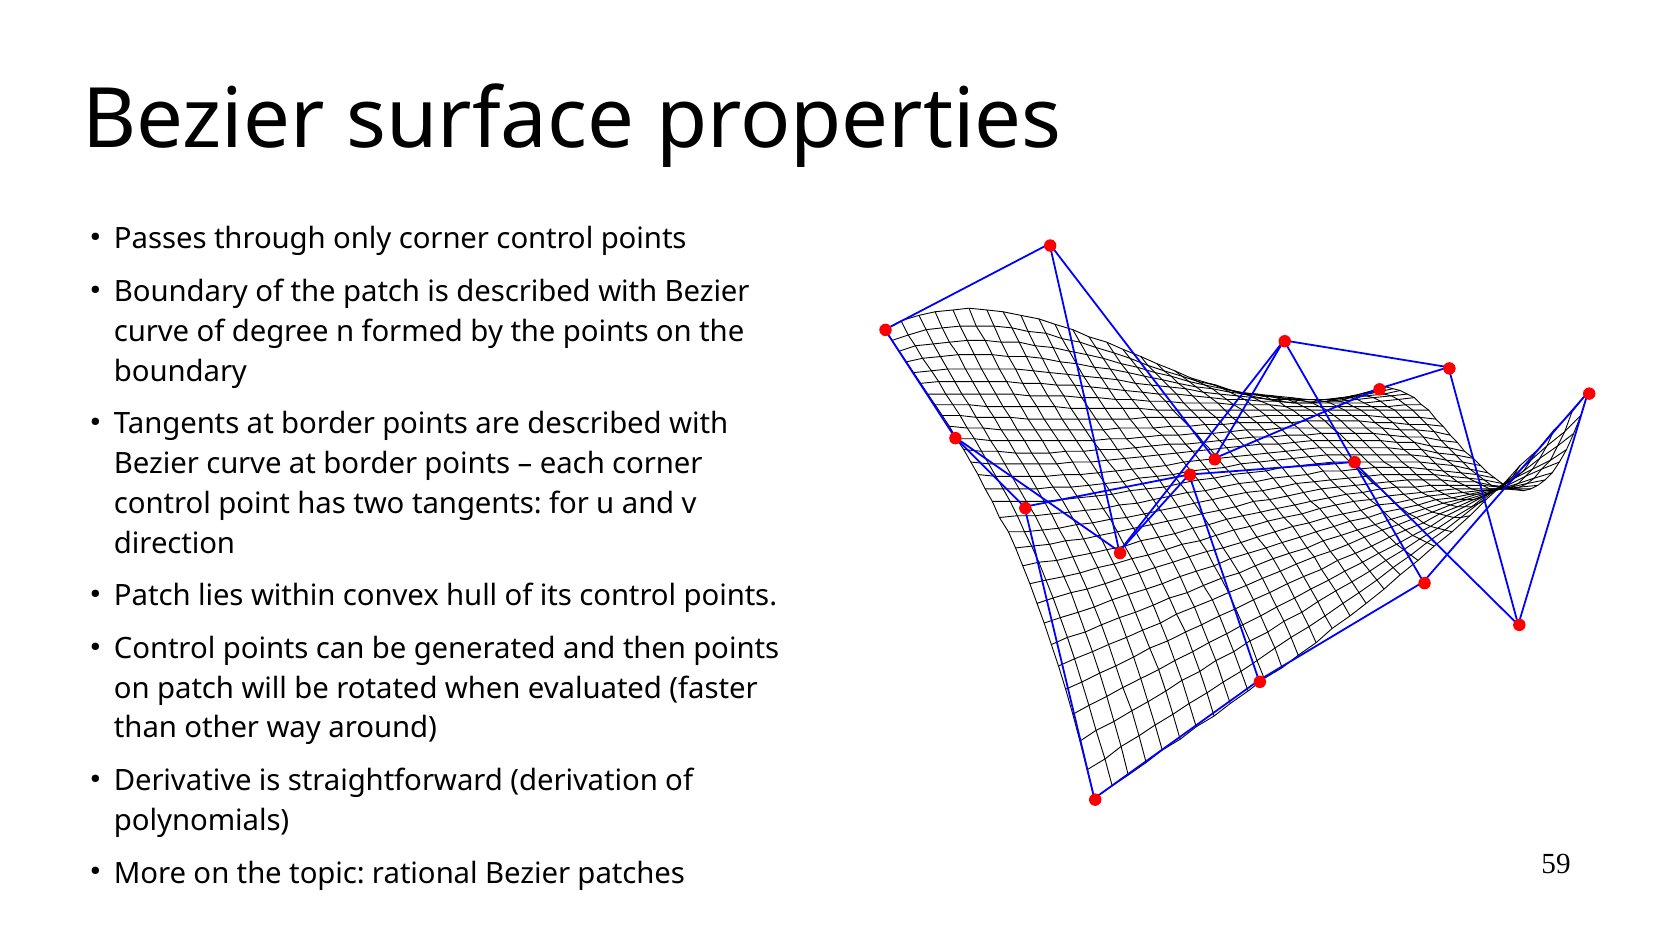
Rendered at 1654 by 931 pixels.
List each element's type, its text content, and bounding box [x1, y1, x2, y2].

list Passes through only corner control points Boundary of the patch is described with Bezier curve of degree n formed by the points on the boundary Tangents at border points are described with Bezier curve at border points – each corner control point has two tangents: for u and v direction Patch lies within convex hull of its control points. Control points can be generated and then points on patch will be rotated when evaluated (faster than other way around) Derivative is straightforward (derivation of polynomials) More on the topic: rational Bezier patches [82, 217, 796, 916]
picture [869, 225, 1606, 818]
title Bezier surface properties [82, 37, 1571, 193]
